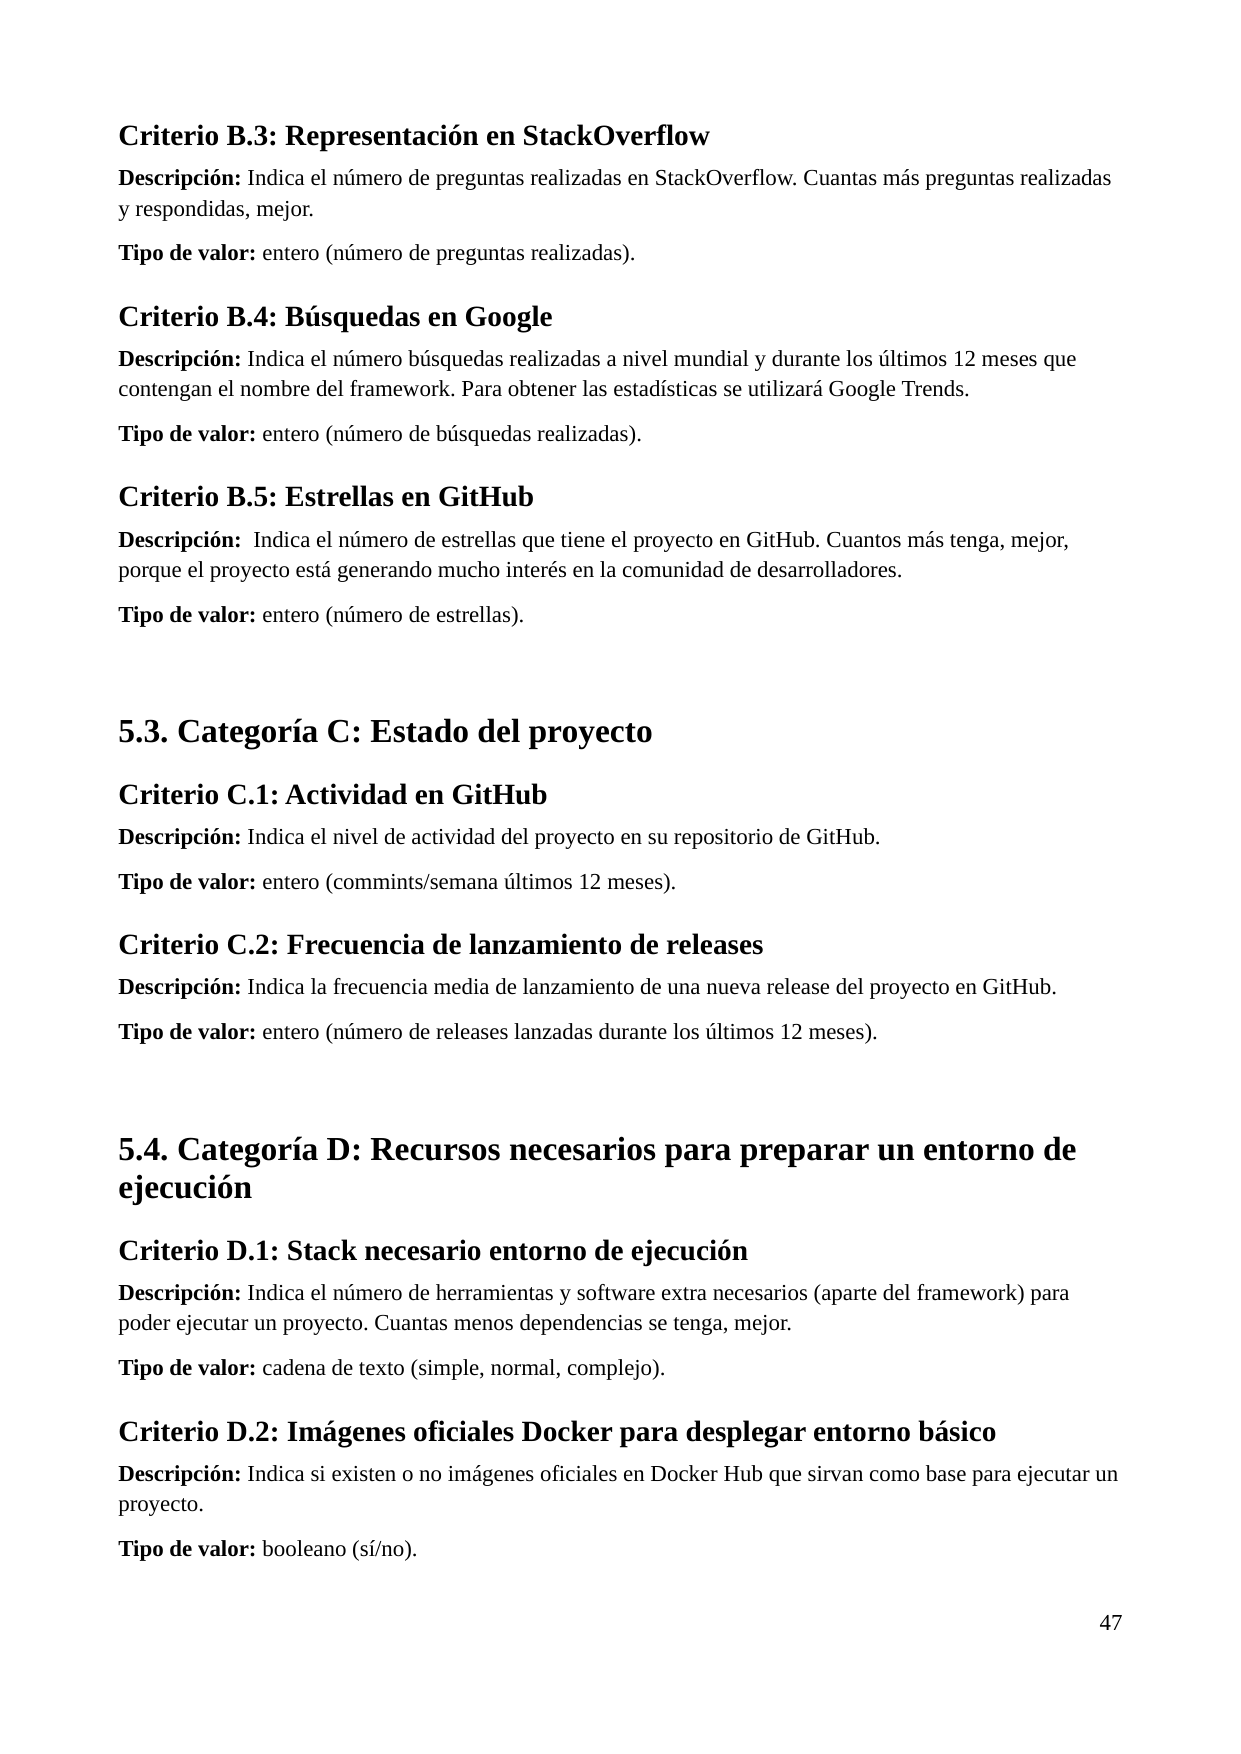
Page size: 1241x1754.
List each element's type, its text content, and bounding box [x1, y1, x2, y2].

text Tipo de valor: entero (número de estrellas). [118, 601, 1122, 627]
subtitle 5.3. Categoría C: Estado del proyecto [118, 711, 1122, 750]
subtitle Criterio B.3: Representación en StackOverflow [118, 118, 1122, 152]
subtitle Criterio C.1: Actividad en GitHub [118, 777, 1122, 811]
text Descripción: Indica el número de preguntas realizadas en StackOverflow. Cuantas más preguntas realizadas y respondidas, mejor. [118, 164, 1122, 221]
text Descripción: Indica el número búsquedas realizadas a nivel mundial y durante los últimos 12 meses que contengan el nombre del framework. Para obtener las estadísticas se utilizará Google Trends. [118, 345, 1122, 402]
text Descripción: Indica el número de herramientas y software extra necesarios (aparte del framework) para poder ejecutar un proyecto. Cuantas menos dependencias se tenga, mejor. [118, 1279, 1122, 1336]
text Tipo de valor: entero (número de releases lanzadas durante los últimos 12 meses). [118, 1018, 1122, 1044]
subtitle 5.4. Categoría D: Recursos necesarios para preparar un entorno de ejecución [118, 1129, 1122, 1206]
text Tipo de valor: booleano (sí/no). [118, 1535, 1122, 1561]
text Tipo de valor: entero (commints/semana últimos 12 meses). [118, 868, 1122, 894]
subtitle Criterio D.1: Stack necesario entorno de ejecución [118, 1233, 1122, 1267]
text Tipo de valor: cadena de texto (simple, normal, complejo). [118, 1354, 1122, 1381]
text Tipo de valor: entero (número de búsquedas realizadas). [118, 420, 1122, 446]
subtitle Criterio B.5: Estrellas en GitHub [118, 479, 1122, 513]
text Descripción: Indica el número de estrellas que tiene el proyecto en GitHub. Cuantos más tenga, mejor, porque el proyecto está generando mucho interés en la comunidad de desarrolladores. [118, 526, 1122, 582]
text Descripción: Indica la frecuencia media de lanzamiento de una nueva release del proyecto en GitHub. [118, 973, 1122, 1000]
subtitle Criterio D.2: Imágenes oficiales Docker para desplegar entorno básico [118, 1414, 1122, 1447]
text Descripción: Indica el nivel de actividad del proyecto en su repositorio de GitHub. [118, 823, 1122, 849]
subtitle Criterio B.4: Búsquedas en Google [118, 299, 1122, 332]
text Tipo de valor: entero (número de preguntas realizadas). [118, 239, 1122, 266]
text Descripción: Indica si existen o no imágenes oficiales en Docker Hub que sirvan como base para ejecutar un proyecto. [118, 1460, 1122, 1516]
subtitle Criterio C.2: Frecuencia de lanzamiento de releases [118, 927, 1122, 961]
